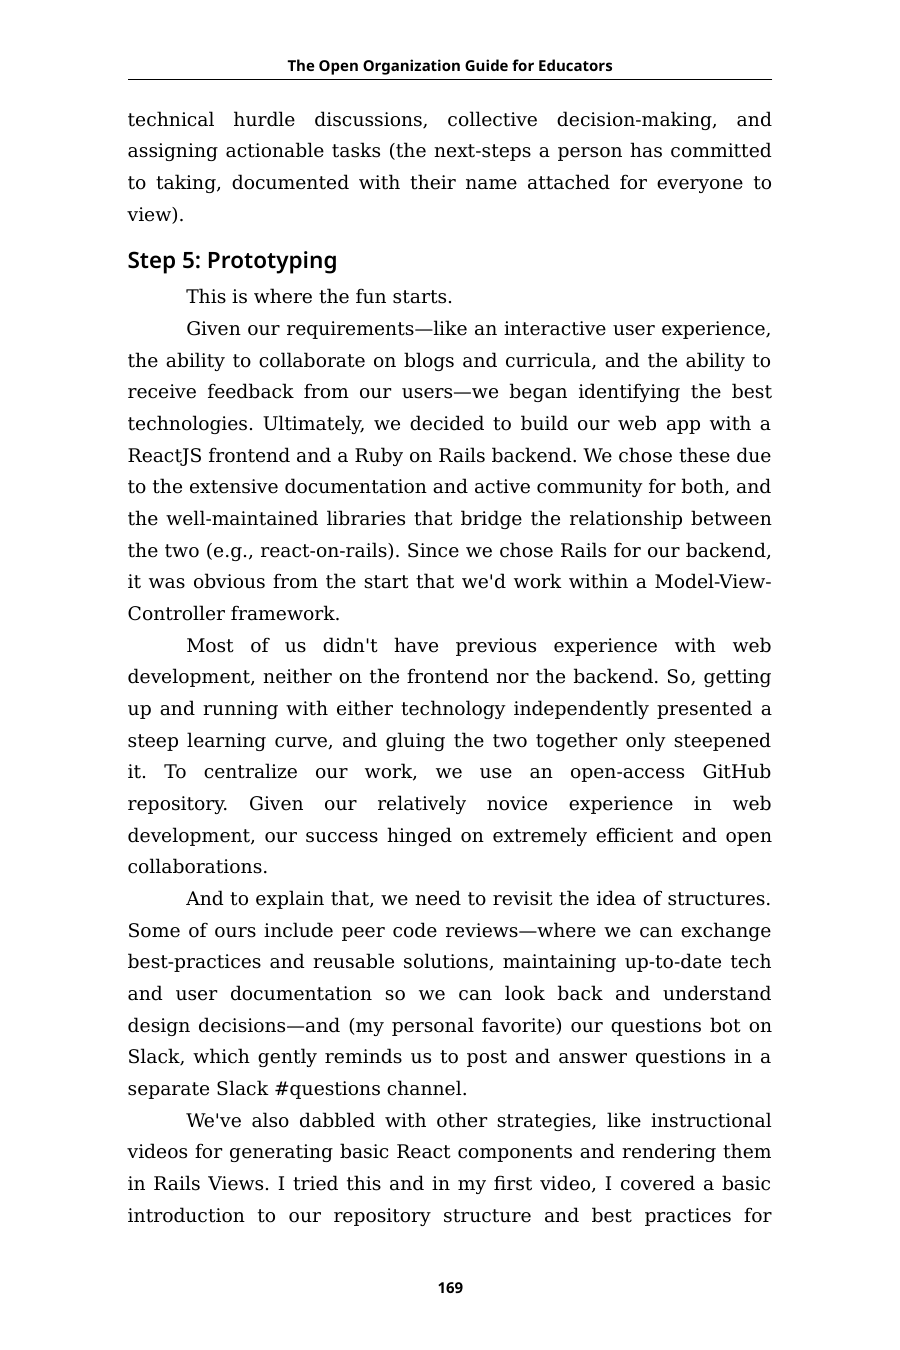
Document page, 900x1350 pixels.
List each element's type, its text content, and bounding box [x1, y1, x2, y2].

text We've also dabbled with other strategies, like instructional videos for generating basic React components and rendering them in Rails Views. I tried this and in my first video, I covered a basic introduction to our repository structure and best practices for [127, 1110, 772, 1227]
subtitle Step 5: Prototyping [127, 248, 772, 274]
text Most of us didn't have previous experience with web development, neither on the frontend nor the backend. So, getting up and running with either technology independently presented a steep learning curve, and gluing the two together only steepened it. To centralize our work, we use an open-access GitHub repository. Given our relatively novice experience in web development, our success hinged on extremely efficient and open collaborations. [127, 635, 772, 878]
text This is where the fun starts. [127, 286, 772, 308]
text technical hurdle discussions, collective decision-making, and assigning actionable tasks (the next-steps a person has committed to taking, documented with their name attached for everyone to view). [127, 109, 772, 226]
text Given our requirements—like an interactive user experience, the ability to collaborate on blogs and curricula, and the ability to receive feedback from our users—we began identifying the best technologies. Ultimately, we decided to build our web app with a ReactJS frontend and a Ruby on Rails backend. We chose these due to the extensive documentation and active community for both, and the well-maintained libraries that bridge the relationship between the two (e.g., react-on-rails). Since we chose Rails for our backend, it was obvious from the start that we'd work within a Model-View-Controller framework. [127, 318, 772, 625]
text And to explain that, we need to revisit the idea of structures. Some of ours include peer code reviews—where we can exchange best-practices and reusable solutions, maintaining up-to-date tech and user documentation so we can look back and understand design decisions—and (my personal favorite) our questions bot on Slack, which gently reminds us to post and answer questions in a separate Slack #questions channel. [127, 888, 772, 1100]
